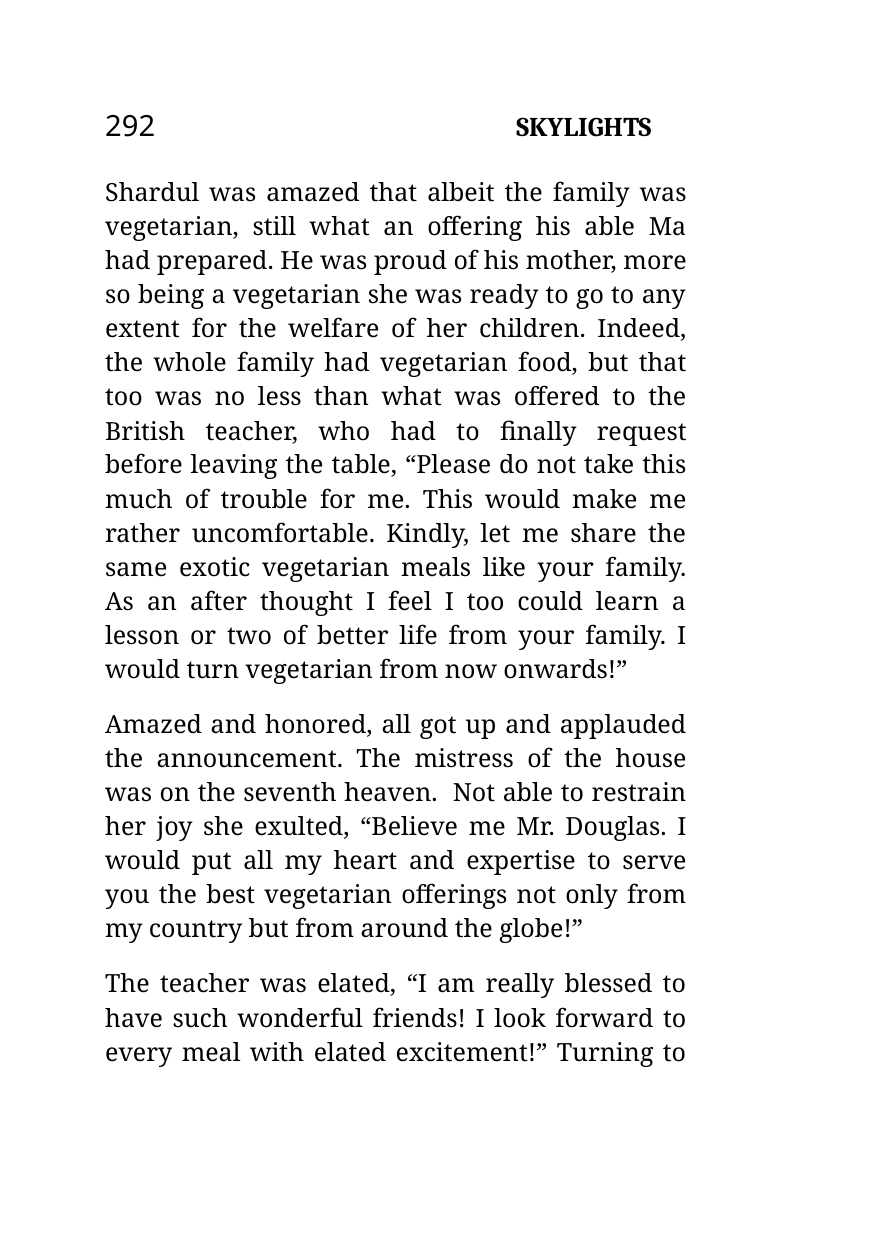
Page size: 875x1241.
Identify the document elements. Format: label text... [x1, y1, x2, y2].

text Amazed and honored, all got up and applauded the announcement. The mistress of the house was on the seventh heaven. Not able to restrain her joy she exulted, “Believe me Mr. Douglas. I would put all my heart and expertise to serve you the best vegetarian offerings not only from my country but from around the globe!” [105, 707, 687, 945]
text Shardul was amazed that albeit the family was vegetarian, still what an offering his able Ma had prepared. He was proud of his mother, more so being a vegetarian she was ready to go to any extent for the welfare of her children. Indeed, the whole family had vegetarian food, but that too was no less than what was offered to the British teacher, who had to finally request before leaving the table, “Please do not take this much of trouble for me. This would make me rather uncomfortable. Kindly, let me share the same exotic vegetarian meals like your family. As an after thought I feel I too could learn a lesson or two of better life from your family. I would turn vegetarian from now onwards!” [105, 175, 687, 686]
text The teacher was elated, “I am really blessed to have such wonderful friends! I look forward to every meal with elated excitement!” Turning to [105, 966, 687, 1068]
